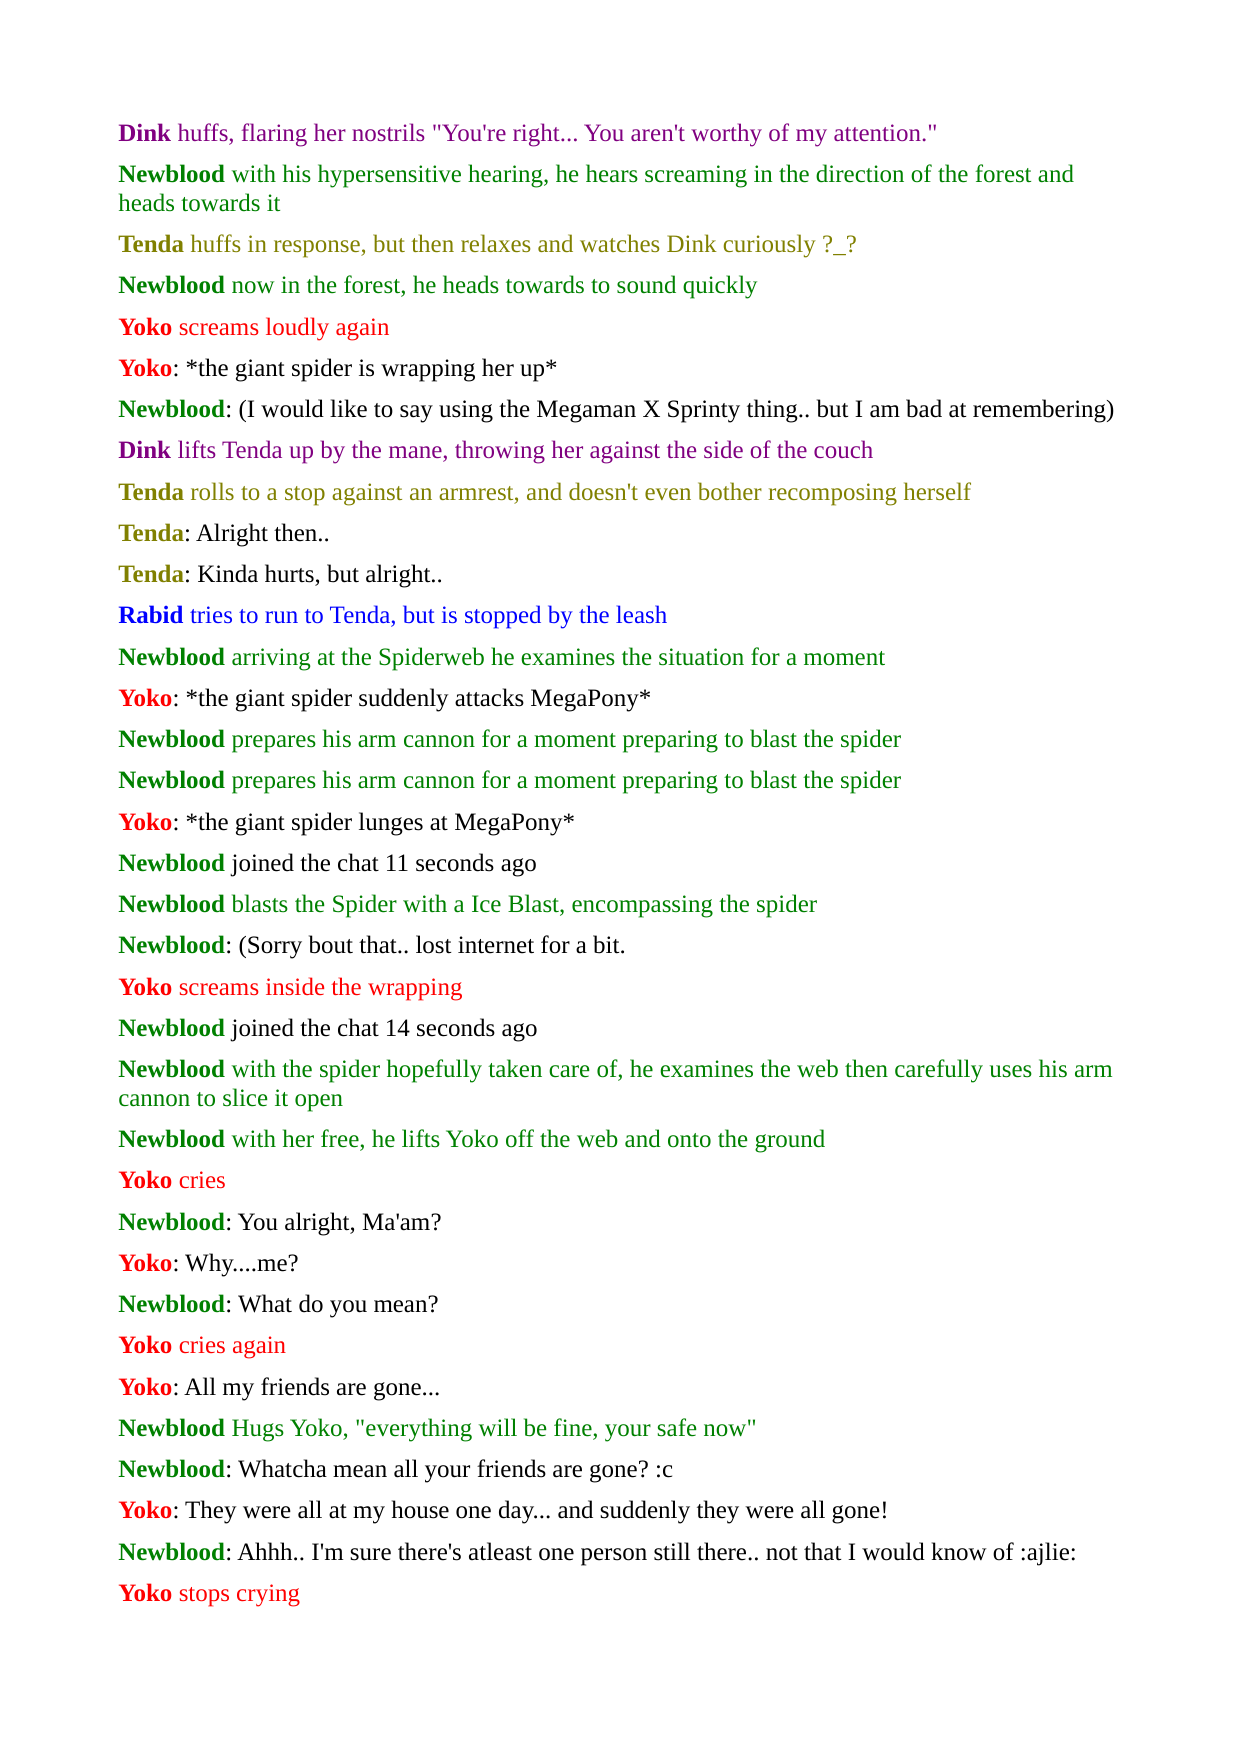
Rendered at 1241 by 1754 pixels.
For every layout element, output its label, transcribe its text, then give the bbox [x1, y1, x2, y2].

text Yoko screams inside the wrapping [118, 972, 1122, 1001]
text Yoko: They were all at my house one day... and suddenly they were all gone! [118, 1496, 1122, 1524]
text Yoko: *the giant spider lunges at MegaPony* [118, 807, 1122, 836]
text Newblood arriving at the Spiderweb he examines the situation for a moment [118, 642, 1122, 671]
text Dink huffs, flaring her nostrils "You're right... You aren't worthy of my attention." [118, 118, 1122, 147]
text Tenda huffs in response, but then relaxes and watches Dink curiously ?_? [118, 229, 1122, 258]
text Yoko: *the giant spider is wrapping her up* [118, 353, 1122, 382]
text Newblood Hugs Yoko, "everything will be fine, your safe now" [118, 1413, 1122, 1442]
text Yoko cries [118, 1166, 1122, 1194]
text Dink lifts Tenda up by the mane, throwing her against the side of the couch [118, 436, 1122, 464]
text Tenda: Kinda hurts, but alright.. [118, 559, 1122, 588]
text Newblood joined the chat 14 seconds ago [118, 1013, 1122, 1042]
text Newblood with his hypersensitive hearing, he hears screaming in the direction of the forest and heads towards it [118, 159, 1122, 217]
text Newblood: Whatcha mean all your friends are gone? :c [118, 1454, 1122, 1483]
text Newblood joined the chat 11 seconds ago [118, 848, 1122, 877]
text Yoko screams loudly again [118, 312, 1122, 341]
text Rabid tries to run to Tenda, but is stopped by the leash [118, 601, 1122, 629]
text Yoko: *the giant spider suddenly attacks MegaPony* [118, 683, 1122, 712]
text Newblood: (I would like to say using the Megaman X Sprinty thing.. but I am bad at remembering) [118, 394, 1122, 423]
text Newblood blasts the Spider with a Ice Blast, encompassing the spider [118, 889, 1122, 918]
text Newblood now in the forest, he heads towards to sound quickly [118, 271, 1122, 299]
text Newblood: What do you mean? [118, 1289, 1122, 1318]
text Yoko: All my friends are gone... [118, 1372, 1122, 1401]
text Yoko cries again [118, 1331, 1122, 1359]
text Newblood with the spider hopefully taken care of, he examines the web then carefully uses his arm cannon to slice it open [118, 1054, 1122, 1112]
text Newblood prepares his arm cannon for a moment preparing to blast the spider [118, 766, 1122, 794]
text Tenda: Alright then.. [118, 518, 1122, 547]
text Newblood prepares his arm cannon for a moment preparing to blast the spider [118, 724, 1122, 753]
text Newblood with her free, he lifts Yoko off the web and onto the ground [118, 1124, 1122, 1153]
text Newblood: (Sorry bout that.. lost internet for a bit. [118, 931, 1122, 959]
text Yoko stops crying [118, 1578, 1122, 1607]
text Tenda rolls to a stop against an armrest, and doesn't even bother recomposing herself [118, 477, 1122, 506]
text Newblood: You alright, Ma'am? [118, 1207, 1122, 1236]
text Newblood: Ahhh.. I'm sure there's atleast one person still there.. not that I would know of :ajlie: [118, 1537, 1122, 1566]
text Yoko: Why....me? [118, 1248, 1122, 1277]
